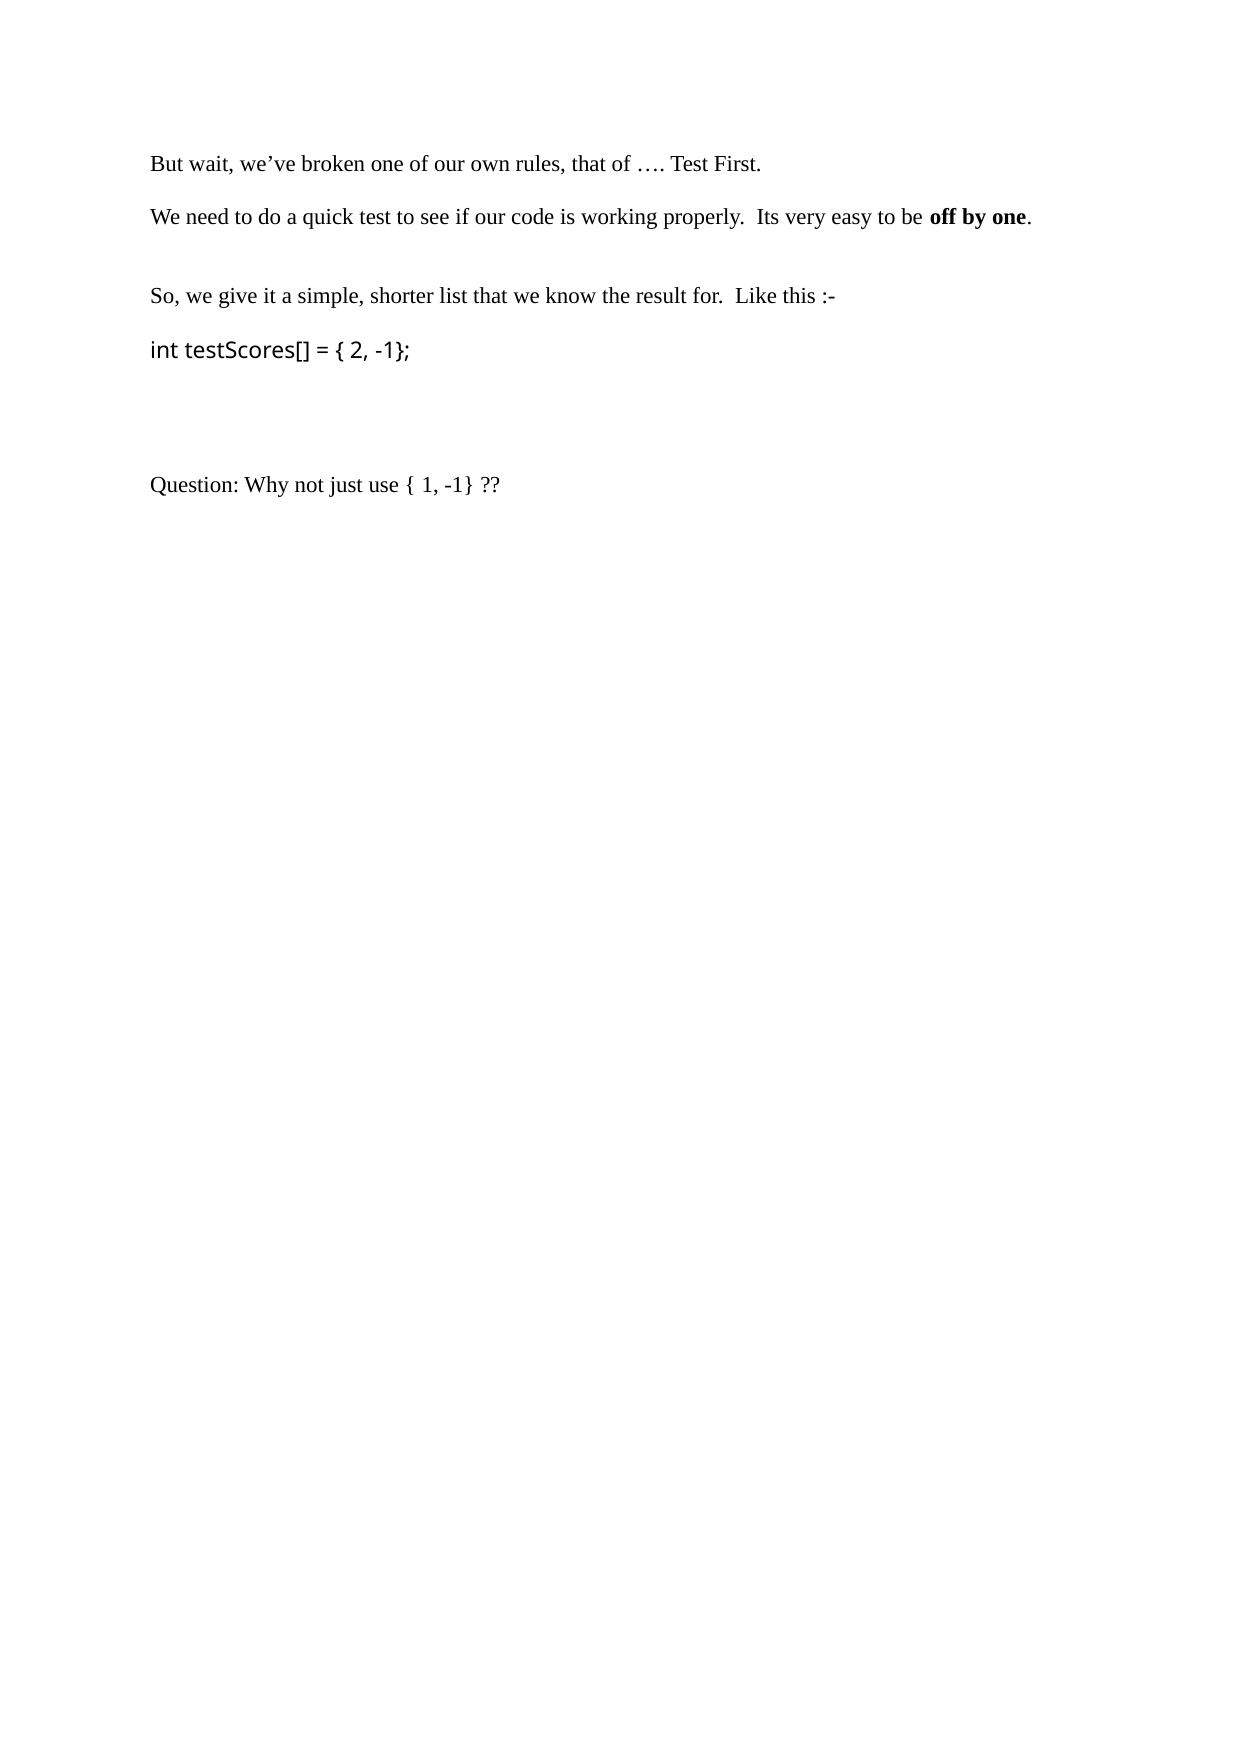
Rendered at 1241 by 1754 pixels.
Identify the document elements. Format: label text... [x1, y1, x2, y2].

text But wait, we’ve broken one of our own rules, that of …. Test First. [150, 150, 1090, 176]
text We need to do a quick test to see if our code is working properly. Its very easy to be off by one. [150, 203, 1090, 229]
text So, we give it a simple, shorter list that we know the result for. Like this :- [150, 282, 1090, 308]
text int testScores[] = { 2, -1}; [150, 334, 1090, 366]
text Question: Why not just use { 1, -1} ?? [150, 471, 1090, 497]
